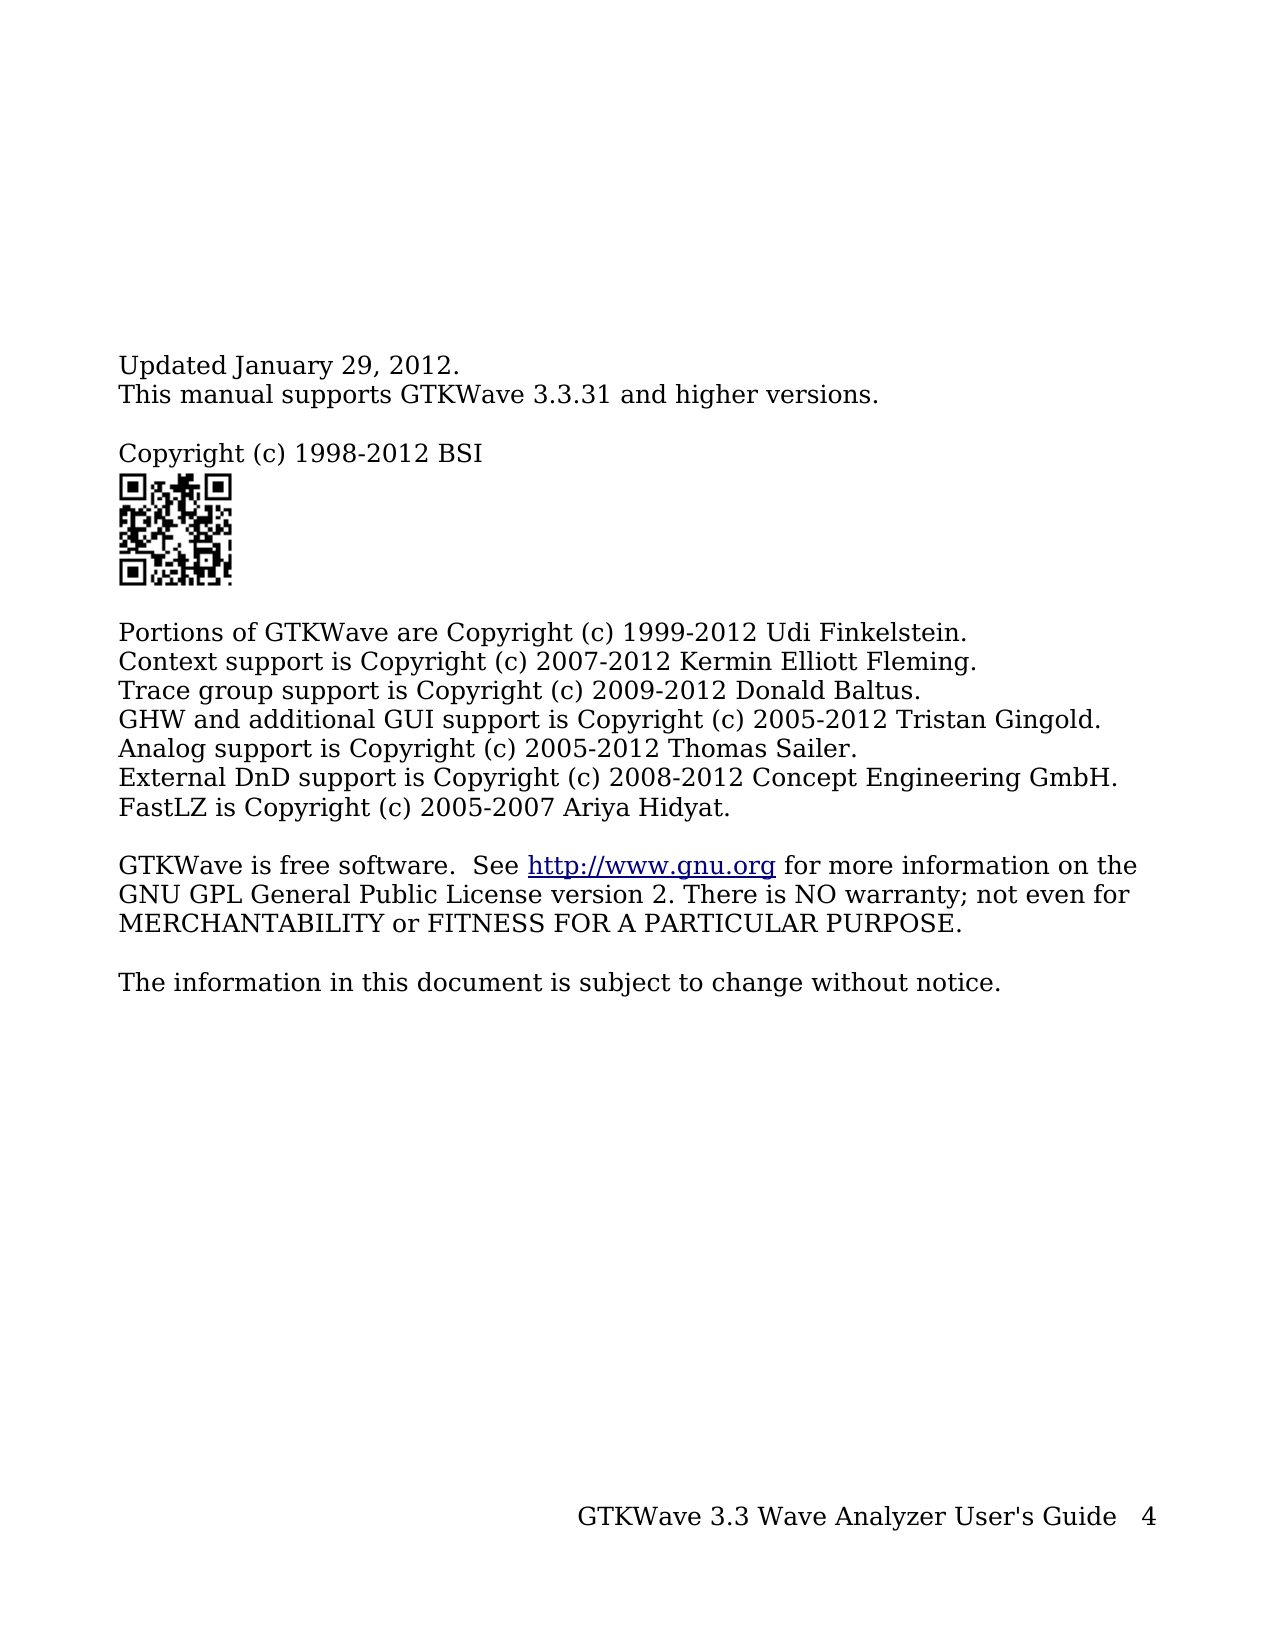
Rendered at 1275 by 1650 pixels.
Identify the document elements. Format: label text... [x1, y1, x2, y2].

text Trace group support is Copyright (c) 2009-2012 Donald Baltus. [118, 676, 1157, 705]
text This manual supports GTKWave 3.3.31 and higher versions. [118, 381, 1157, 410]
text Copyright (c) 1998-2012 BSI [118, 439, 1157, 468]
text FastLZ is Copyright (c) 2005-2007 Ariya Hidyat. [118, 793, 1157, 822]
text Portions of GTKWave are Copyright (c) 1999-2012 Udi Finkelstein. [118, 618, 1157, 647]
text Analog support is Copyright (c) 2005-2012 Thomas Sailer. [118, 734, 1157, 763]
text The information in this document is subject to change without notice. [118, 968, 1157, 997]
text Updated January 29, 2012. [118, 351, 1157, 381]
text GHW and additional GUI support is Copyright (c) 2005-2012 Tristan Gingold. [118, 705, 1157, 734]
text External DnD support is Copyright (c) 2008-2012 Concept Engineering GmbH. [118, 763, 1157, 793]
text Context support is Copyright (c) 2007-2012 Kermin Elliott Fleming. [118, 647, 1157, 676]
picture [116, 469, 235, 589]
text GTKWave is free software. See http://www.gnu.org for more information on the GNU GPL General Public License version 2. There is NO warranty; not even for MERCHANTABILITY or FITNESS FOR A PARTICULAR PURPOSE. [118, 851, 1157, 938]
